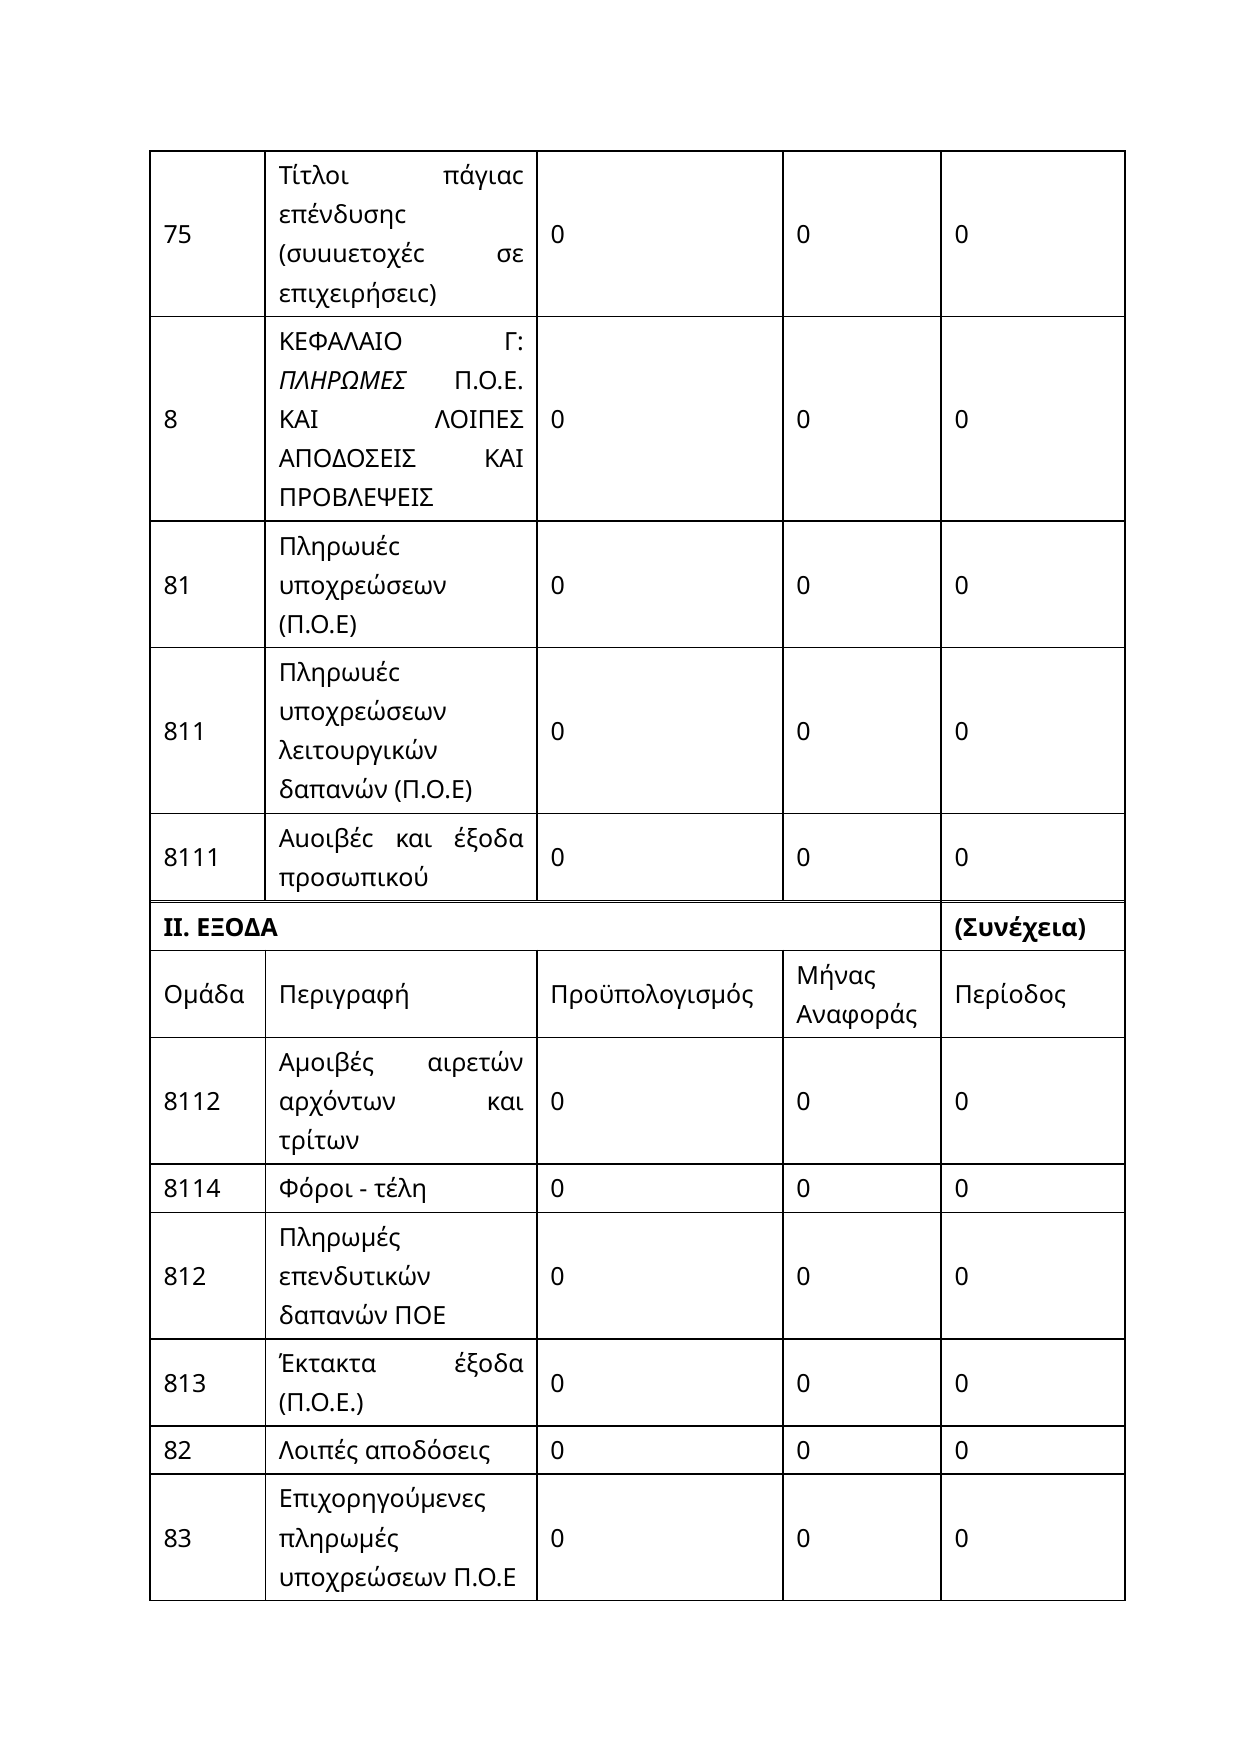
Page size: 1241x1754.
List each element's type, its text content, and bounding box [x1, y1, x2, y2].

table_cell Πληρωuέc υποχρεώσεων λειτουργικών δαπανών (Π.Ο.Ε) [266, 648, 536, 812]
table_cell 0 [538, 1213, 782, 1338]
table_cell 0 [942, 1340, 1124, 1425]
table_cell 0 [942, 648, 1124, 812]
table_cell 0 [784, 152, 940, 316]
table_cell 0 [538, 1165, 782, 1211]
table_cell 0 [538, 1427, 782, 1473]
table_cell 0 [942, 522, 1124, 647]
table_cell 8111 [151, 814, 264, 900]
table_cell 0 [538, 1475, 782, 1600]
table_cell Τίτλοι πάγιαc επένδυσηc (συuuετoχέc σε επιχειρήσειc) [266, 152, 536, 316]
table_cell Φόροι - τέλη [266, 1165, 536, 1211]
table_cell 8112 [151, 1038, 265, 1163]
table_cell 0 [784, 1213, 940, 1338]
table_cell 0 [784, 1340, 940, 1425]
table_cell 0 [784, 1475, 940, 1600]
table_cell 0 [942, 1427, 1124, 1473]
table_cell Ομάδα [151, 951, 265, 1037]
table_cell 0 [942, 1475, 1124, 1600]
table_cell 0 [784, 648, 940, 812]
table_cell Έκτακτα έξοδα (Π.Ο.Ε.) [266, 1340, 536, 1425]
table_cell Περίοδος [942, 951, 1124, 1037]
table_header II. ΕΞΟΔΑ [151, 903, 940, 949]
table_cell 0 [784, 522, 940, 647]
table_cell 0 [942, 1165, 1124, 1211]
table_cell 813 [151, 1340, 265, 1425]
table_cell Επιχορηγούμενες πληρωμές υποχρεώσεων Π.Ο.Ε [266, 1475, 536, 1600]
table_cell 0 [538, 814, 782, 900]
table_cell Λοιπές αποδόσεις [266, 1427, 536, 1473]
table_cell 0 [784, 1427, 940, 1473]
table_cell Πληρωuέc υποχρεώσεων (Π.Ο.Ε) [266, 522, 536, 647]
table_cell 811 [151, 648, 264, 812]
table_cell 0 [538, 522, 782, 647]
table_cell 0 [784, 317, 940, 520]
table_cell 75 [151, 152, 264, 316]
table_cell 82 [151, 1427, 265, 1473]
table_cell 0 [942, 1038, 1124, 1163]
table_cell 0 [942, 152, 1124, 316]
table_cell 0 [538, 648, 782, 812]
table_cell 0 [942, 814, 1124, 900]
table_cell 8 [151, 317, 264, 520]
table_cell 0 [538, 1038, 782, 1163]
table_cell Αuoιβέc και έξοδα προσωπικού [266, 814, 536, 900]
table_header (Συνέχεια) [942, 903, 1124, 949]
table_cell 8114 [151, 1165, 265, 1211]
table_cell ΚΕΦΑΛΑΙΟ Γ: ΠΛΗΡΩΜΕΣ Π.Ο.Ε. ΚΑΙ ΛΟΙΠΕΣ ΑΠΟΔΟΣΕΙΣ ΚΑΙ ΠΡΟΒΛΕΨΕΙΣ [266, 317, 536, 520]
table_cell 0 [784, 1038, 940, 1163]
table_cell 0 [538, 1340, 782, 1425]
table_cell Πληρωμές επενδυτικών δαπανών ΠΟΕ [266, 1213, 536, 1338]
table_cell Μήνας Αναφοράς [784, 951, 940, 1037]
table_cell 812 [151, 1213, 265, 1338]
table_cell Περιγραφή [266, 951, 536, 1037]
table_cell 0 [942, 317, 1124, 520]
table_cell Προϋπολογισμός [538, 951, 782, 1037]
table_cell 0 [784, 814, 940, 900]
table_cell 0 [538, 152, 782, 316]
table_cell 0 [942, 1213, 1124, 1338]
table_cell 83 [151, 1475, 265, 1600]
table_cell 0 [784, 1165, 940, 1211]
table_cell 81 [151, 522, 264, 647]
table_cell 0 [538, 317, 782, 520]
table_cell Αμοιβές αιρετών αρχόντων και τρίτων [266, 1038, 536, 1163]
